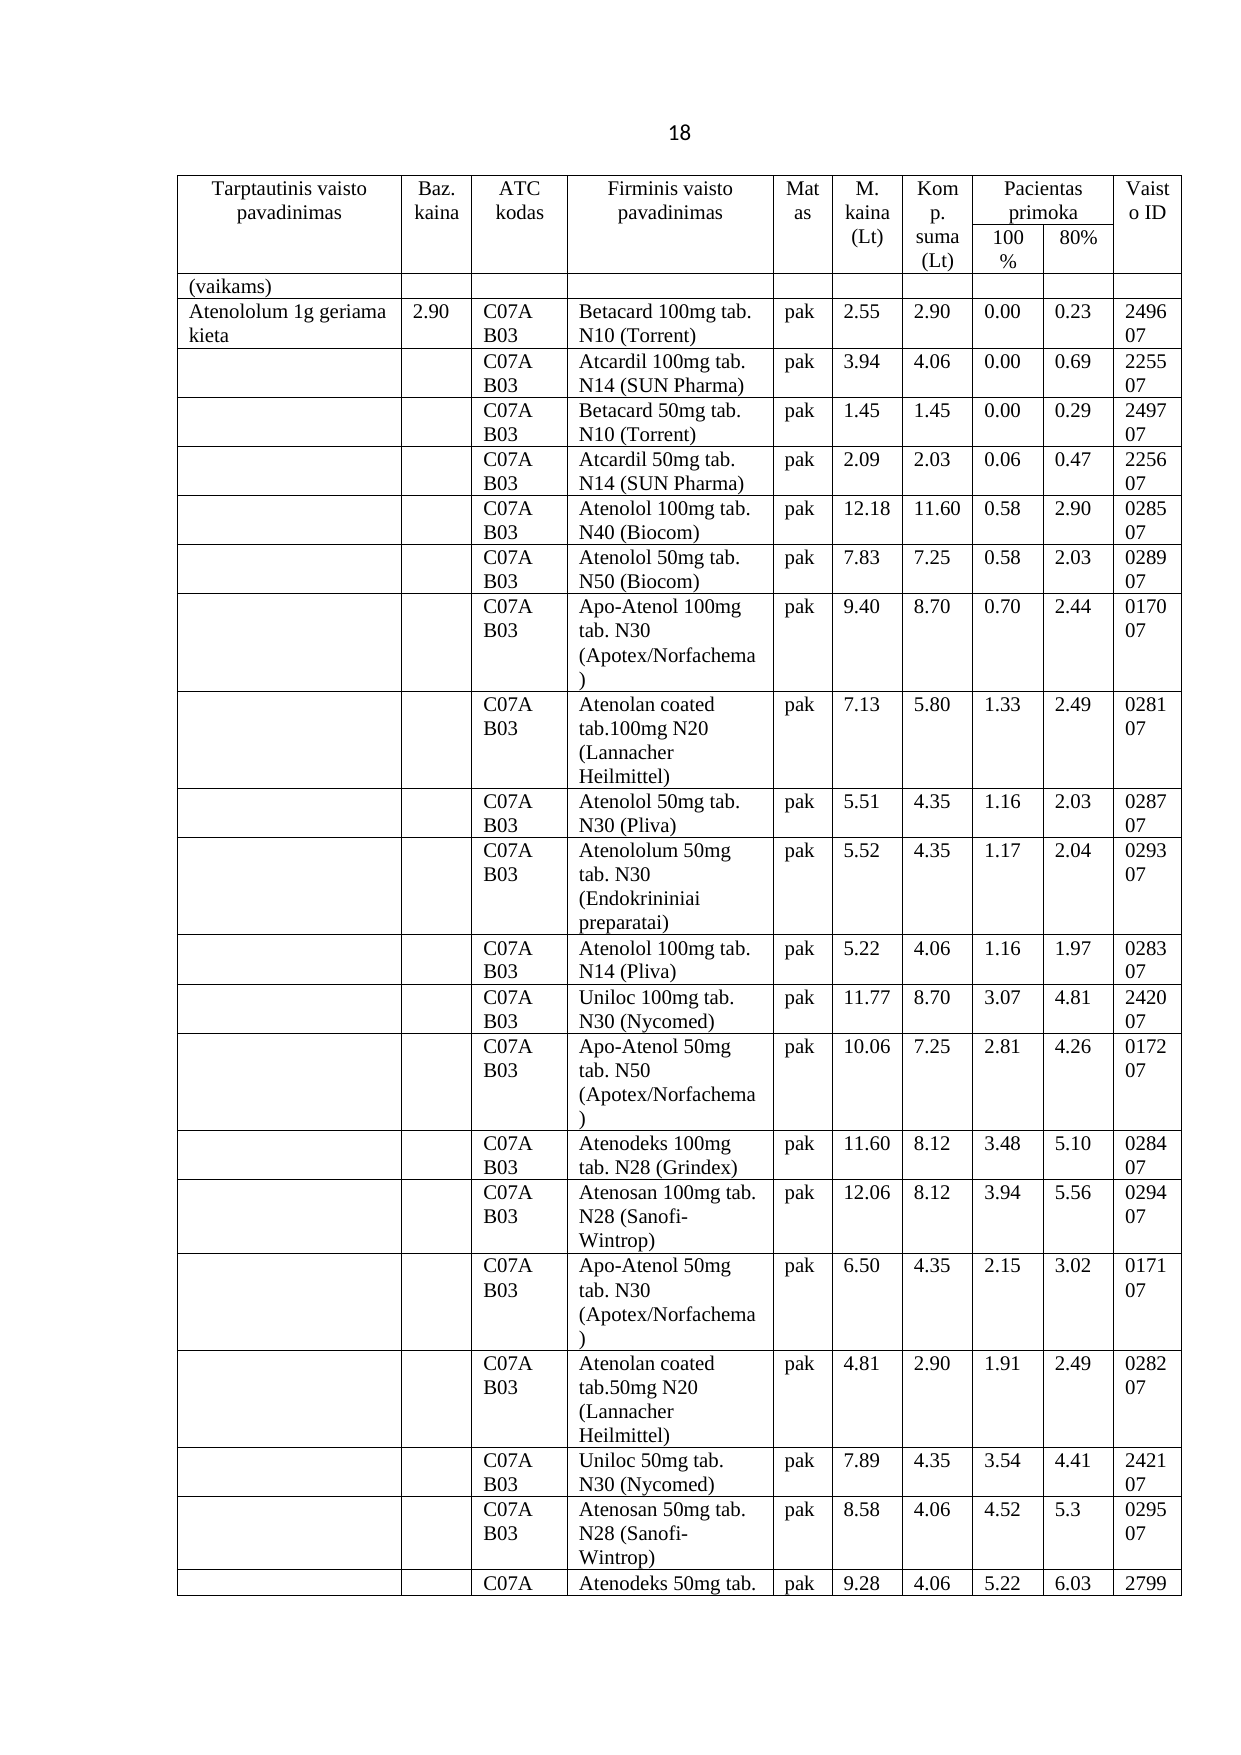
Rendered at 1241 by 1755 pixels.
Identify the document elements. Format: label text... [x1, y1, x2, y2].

table_cell 249607 [1114, 299, 1181, 347]
table_cell C07A B03 [472, 1180, 567, 1252]
table_cell Atenolan coated tab.50mg N20 (Lannacher Heilmittel) [568, 1351, 773, 1447]
table_cell 4.35 [903, 789, 972, 837]
table_cell 10.06 [833, 1034, 902, 1130]
table_cell pak [774, 1254, 832, 1350]
table_cell Uniloc 50mg tab. N30 (Nycomed) [568, 1448, 773, 1496]
table_cell 7.25 [903, 1034, 972, 1130]
table_cell 0.23 [1044, 299, 1113, 347]
table_cell pak [774, 935, 832, 983]
table_cell 2.04 [1044, 838, 1113, 934]
table_cell 2.90 [903, 299, 972, 347]
table_cell 5.52 [833, 838, 902, 934]
table_header Komp. suma (Lt) [903, 176, 972, 273]
table_cell (vaikams) [178, 274, 401, 298]
table_cell pak [774, 1570, 832, 1594]
table_cell C07A B03 [472, 838, 567, 934]
table_cell 12.06 [833, 1180, 902, 1252]
table_cell 0.00 [973, 299, 1043, 347]
table_cell 2.03 [903, 447, 972, 495]
table_cell Atenolol 50mg tab. N50 (Biocom) [568, 545, 773, 593]
table_cell C07A B03 [472, 1034, 567, 1130]
table_cell Atenololum 1g geriama kieta [178, 299, 401, 347]
table_header Tarptautinis vaisto pavadinimas [178, 176, 401, 273]
table_cell 028907 [1114, 545, 1181, 593]
table_cell 1.16 [973, 789, 1043, 837]
table_cell [178, 1570, 401, 1594]
table_cell Uniloc 100mg tab. N30 (Nycomed) [568, 985, 773, 1033]
table_cell pak [774, 349, 832, 397]
table_cell 029407 [1114, 1180, 1181, 1252]
table_header Baz. kaina [402, 176, 471, 273]
table_cell pak [774, 1497, 832, 1569]
table_cell 0.06 [973, 447, 1043, 495]
table_cell 7.25 [903, 545, 972, 593]
table_cell 9.28 [833, 1570, 902, 1594]
table_cell Atenolol 100mg tab. N14 (Pliva) [568, 935, 773, 983]
table_cell 017207 [1114, 1034, 1181, 1130]
table_cell Atenosan 100mg tab. N28 (Sanofi-Wintrop) [568, 1180, 773, 1252]
table_cell [402, 1448, 471, 1496]
table_header Vaisto ID [1114, 176, 1181, 273]
table_cell pak [774, 299, 832, 347]
table_cell pak [774, 692, 832, 788]
table_cell 4.06 [903, 349, 972, 397]
table_cell 1.33 [973, 692, 1043, 788]
table_cell Atenosan 50mg tab. N28 (Sanofi-Wintrop) [568, 1497, 773, 1569]
table_cell 4.52 [973, 1497, 1043, 1569]
table_cell [402, 1131, 471, 1179]
table_cell [903, 274, 972, 298]
table_cell C07A B03 [472, 935, 567, 983]
table_cell 028407 [1114, 1131, 1181, 1179]
table_cell Atenolol 50mg tab. N30 (Pliva) [568, 789, 773, 837]
table_cell 029307 [1114, 838, 1181, 934]
table_cell [402, 838, 471, 934]
table_cell [178, 985, 401, 1033]
table_cell 028507 [1114, 496, 1181, 544]
table_cell 1.45 [903, 398, 972, 446]
table_cell [472, 274, 567, 298]
table_cell pak [774, 545, 832, 593]
table_cell C07A B03 [472, 447, 567, 495]
table_cell 5.3 [1044, 1497, 1113, 1569]
table_cell 6.03 [1044, 1570, 1113, 1594]
table_cell Atenolan coated tab.100mg N20 (Lannacher Heilmittel) [568, 692, 773, 788]
table_cell pak [774, 985, 832, 1033]
table_cell [402, 789, 471, 837]
table_cell [402, 496, 471, 544]
table_cell [402, 545, 471, 593]
table_cell [178, 1351, 401, 1447]
table_cell [402, 1034, 471, 1130]
table_cell 2.15 [973, 1254, 1043, 1350]
table_cell [402, 1254, 471, 1350]
table_cell 2.81 [973, 1034, 1043, 1130]
table_cell 3.48 [973, 1131, 1043, 1179]
table_cell 4.35 [903, 1254, 972, 1350]
table_cell 100% [973, 225, 1043, 273]
table_cell C07A B03 [472, 545, 567, 593]
table_cell pak [774, 1180, 832, 1252]
table_cell 225607 [1114, 447, 1181, 495]
table_cell Atenodeks 50mg tab. [568, 1570, 773, 1594]
table_cell [178, 1497, 401, 1569]
table_cell 1.16 [973, 935, 1043, 983]
table_cell 12.18 [833, 496, 902, 544]
table_cell [178, 1448, 401, 1496]
table_cell 4.26 [1044, 1034, 1113, 1130]
table_cell [402, 1180, 471, 1252]
table_cell Atcardil 50mg tab. N14 (SUN Pharma) [568, 447, 773, 495]
table_cell 2.90 [402, 299, 471, 347]
table_cell [178, 1254, 401, 1350]
table_cell 3.07 [973, 985, 1043, 1033]
table_cell pak [774, 789, 832, 837]
table_cell 028707 [1114, 789, 1181, 837]
table_cell [178, 447, 401, 495]
table_cell 4.06 [903, 1497, 972, 1569]
table_cell pak [774, 1131, 832, 1179]
table_cell [178, 935, 401, 983]
table_cell C07A B03 [472, 1131, 567, 1179]
table_cell 2.03 [1044, 789, 1113, 837]
table_cell 11.77 [833, 985, 902, 1033]
table_cell pak [774, 1448, 832, 1496]
table_cell 8.12 [903, 1180, 972, 1252]
table_cell [178, 1131, 401, 1179]
table_cell 8.12 [903, 1131, 972, 1179]
table_cell [178, 398, 401, 446]
table_cell Apo-Atenol 50mg tab. N50 (Apotex/Norfachema) [568, 1034, 773, 1130]
table_cell pak [774, 398, 832, 446]
table_cell 4.06 [903, 935, 972, 983]
table_cell 3.54 [973, 1448, 1043, 1496]
table_cell 5.22 [973, 1570, 1043, 1594]
table_cell 2799 [1114, 1570, 1181, 1594]
table_header ATC kodas [472, 176, 567, 273]
table_cell 9.40 [833, 594, 902, 691]
table_cell [178, 1180, 401, 1252]
table_cell 225507 [1114, 349, 1181, 397]
table_cell [402, 985, 471, 1033]
table_cell Betacard 100mg tab. N10 (Torrent) [568, 299, 773, 347]
table_header Pacientas primoka [973, 176, 1113, 224]
table_cell 0.58 [973, 545, 1043, 593]
table_cell [402, 594, 471, 691]
table_cell C07A B03 [472, 789, 567, 837]
table_cell 017007 [1114, 594, 1181, 691]
table_cell 11.60 [833, 1131, 902, 1179]
table_cell 0.69 [1044, 349, 1113, 397]
table_cell C07A B03 [472, 1254, 567, 1350]
table_cell [833, 274, 902, 298]
table_cell [1114, 274, 1181, 298]
table_cell C07A B03 [472, 1497, 567, 1569]
table_cell [568, 274, 773, 298]
table_cell 242007 [1114, 985, 1181, 1033]
table_cell 4.35 [903, 838, 972, 934]
table_cell 0.58 [973, 496, 1043, 544]
table_cell pak [774, 594, 832, 691]
table_cell 1.17 [973, 838, 1043, 934]
table_cell 017107 [1114, 1254, 1181, 1350]
table_cell 2.49 [1044, 692, 1113, 788]
table_cell [402, 1351, 471, 1447]
table_cell [178, 349, 401, 397]
table_cell 0.00 [973, 398, 1043, 446]
table_cell pak [774, 838, 832, 934]
table_cell 0.00 [973, 349, 1043, 397]
table_header Firminis vaisto pavadinimas [568, 176, 773, 273]
table_cell 5.22 [833, 935, 902, 983]
table_cell 2.90 [1044, 496, 1113, 544]
table_header M. kaina (Lt) [833, 176, 902, 273]
table_cell [402, 1497, 471, 1569]
table_cell C07A B03 [472, 985, 567, 1033]
table_header Matas [774, 176, 832, 273]
table_cell C07A B03 [472, 594, 567, 691]
table_cell C07A B03 [472, 349, 567, 397]
table_cell 249707 [1114, 398, 1181, 446]
table_cell pak [774, 447, 832, 495]
table_cell 0.70 [973, 594, 1043, 691]
table_cell 7.83 [833, 545, 902, 593]
table_cell [178, 789, 401, 837]
table_cell Atenolol 100mg tab. N40 (Biocom) [568, 496, 773, 544]
table_cell C07A [472, 1570, 567, 1594]
table_cell 3.02 [1044, 1254, 1113, 1350]
table_cell 2.90 [903, 1351, 972, 1447]
table_cell 029507 [1114, 1497, 1181, 1569]
table_cell [973, 274, 1043, 298]
table_cell [1044, 274, 1113, 298]
table_cell pak [774, 496, 832, 544]
table_cell [178, 692, 401, 788]
table_cell C07A B03 [472, 496, 567, 544]
table_cell 4.81 [1044, 985, 1113, 1033]
table_cell [774, 274, 832, 298]
table_cell 4.41 [1044, 1448, 1113, 1496]
table_cell [402, 274, 471, 298]
table_cell Apo-Atenol 50mg tab. N30 (Apotex/Norfachema) [568, 1254, 773, 1350]
table_cell C07A B03 [472, 1351, 567, 1447]
table_cell 242107 [1114, 1448, 1181, 1496]
table_cell [178, 496, 401, 544]
table_cell 028207 [1114, 1351, 1181, 1447]
table_cell 2.09 [833, 447, 902, 495]
table_cell C07A B03 [472, 1448, 567, 1496]
table_cell Atenodeks 100mg tab. N28 (Grindex) [568, 1131, 773, 1179]
table_cell [178, 545, 401, 593]
table_cell 3.94 [973, 1180, 1043, 1252]
table_cell 5.80 [903, 692, 972, 788]
table_cell C07A B03 [472, 692, 567, 788]
table_cell [402, 692, 471, 788]
table_cell C07A B03 [472, 398, 567, 446]
table_cell 5.10 [1044, 1131, 1113, 1179]
table_cell 2.44 [1044, 594, 1113, 691]
table_cell 7.13 [833, 692, 902, 788]
table_cell 028107 [1114, 692, 1181, 788]
table_cell 2.49 [1044, 1351, 1113, 1447]
table_cell 028307 [1114, 935, 1181, 983]
table_cell 11.60 [903, 496, 972, 544]
table_cell Atenololum 50mg tab. N30 (Endokrininiai preparatai) [568, 838, 773, 934]
table_cell 1.91 [973, 1351, 1043, 1447]
table_cell [178, 1034, 401, 1130]
table_cell [402, 1570, 471, 1594]
table_cell [402, 349, 471, 397]
table_cell Atcardil 100mg tab. N14 (SUN Pharma) [568, 349, 773, 397]
table_cell [178, 594, 401, 691]
table_cell 2.03 [1044, 545, 1113, 593]
table_cell 8.70 [903, 594, 972, 691]
table_cell [402, 398, 471, 446]
table_cell 3.94 [833, 349, 902, 397]
table_cell 6.50 [833, 1254, 902, 1350]
table_cell [178, 838, 401, 934]
table_cell 4.06 [903, 1570, 972, 1594]
table_cell 1.97 [1044, 935, 1113, 983]
table_cell 4.81 [833, 1351, 902, 1447]
table_cell pak [774, 1351, 832, 1447]
table_cell pak [774, 1034, 832, 1130]
table_cell 5.56 [1044, 1180, 1113, 1252]
table_cell Betacard 50mg tab. N10 (Torrent) [568, 398, 773, 446]
table_cell 0.47 [1044, 447, 1113, 495]
table_cell [402, 935, 471, 983]
table_cell 2.55 [833, 299, 902, 347]
table_cell 80% [1044, 225, 1113, 273]
table_cell 7.89 [833, 1448, 902, 1496]
table_cell 0.29 [1044, 398, 1113, 446]
table_cell 1.45 [833, 398, 902, 446]
table_cell 5.51 [833, 789, 902, 837]
table_cell Apo-Atenol 100mg tab. N30 (Apotex/Norfachema) [568, 594, 773, 691]
table_cell [402, 447, 471, 495]
table_cell 8.70 [903, 985, 972, 1033]
table_cell 4.35 [903, 1448, 972, 1496]
table_cell C07A B03 [472, 299, 567, 347]
table_cell 8.58 [833, 1497, 902, 1569]
